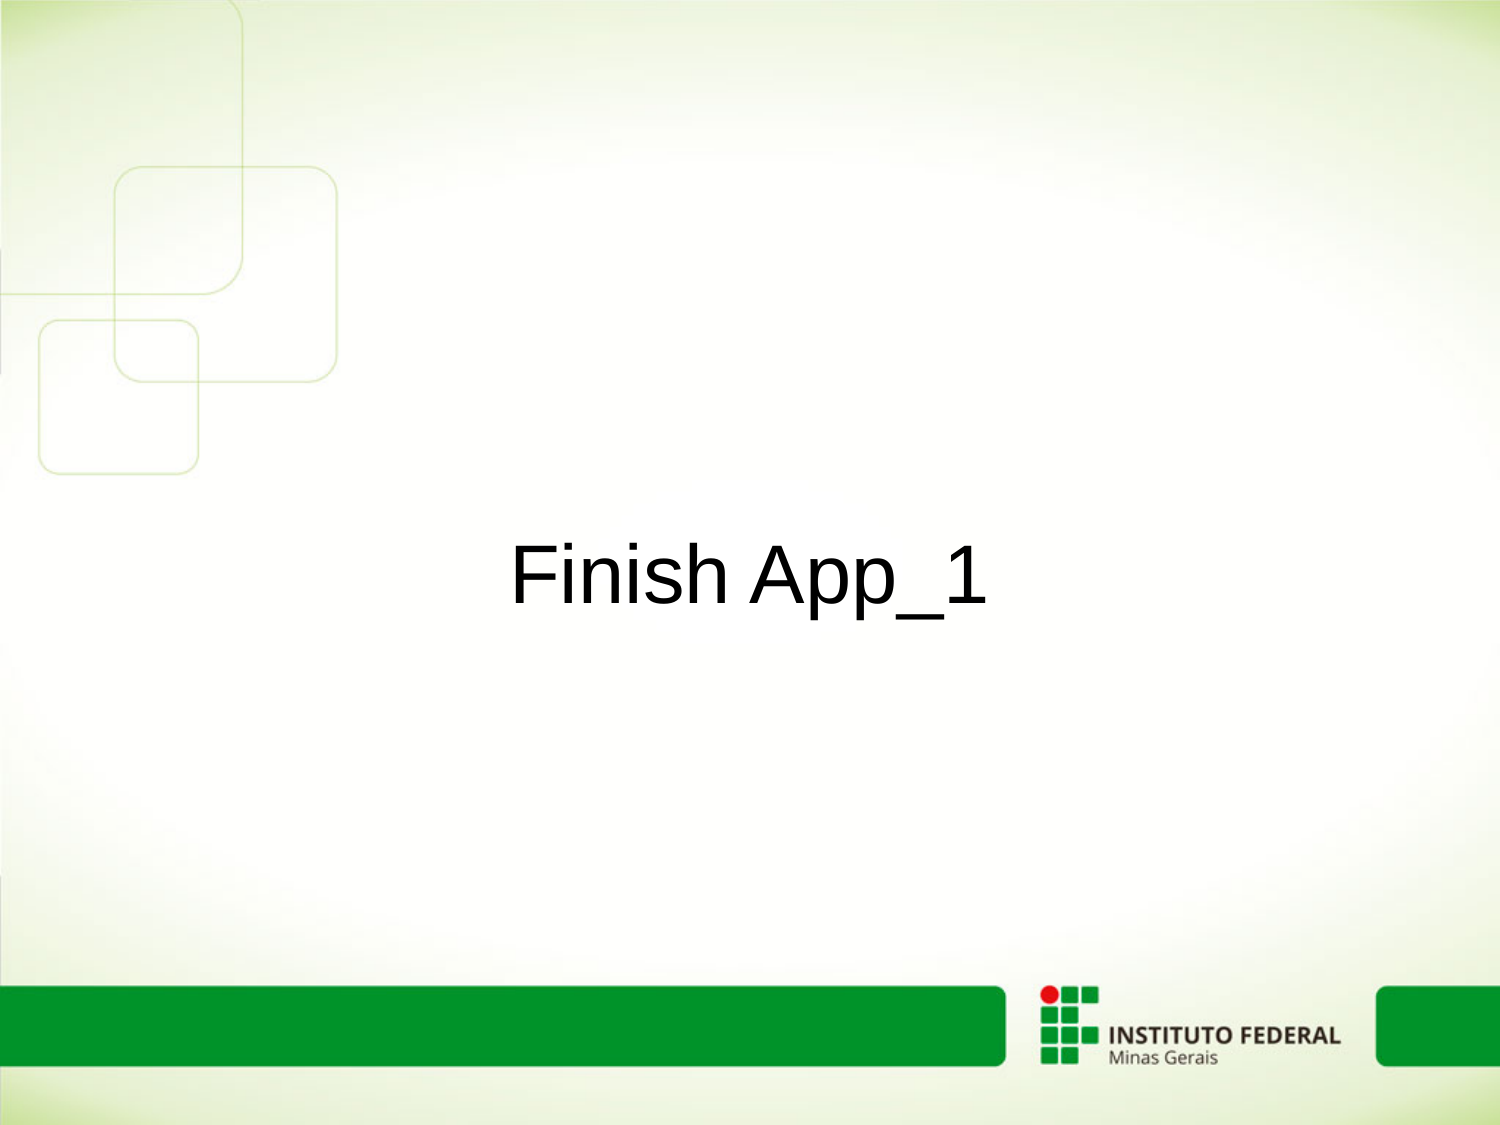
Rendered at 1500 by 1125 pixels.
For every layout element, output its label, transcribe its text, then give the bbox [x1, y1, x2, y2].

text_box Finish App_1 [74, 507, 1425, 633]
picture [0, 0, 1500, 1125]
